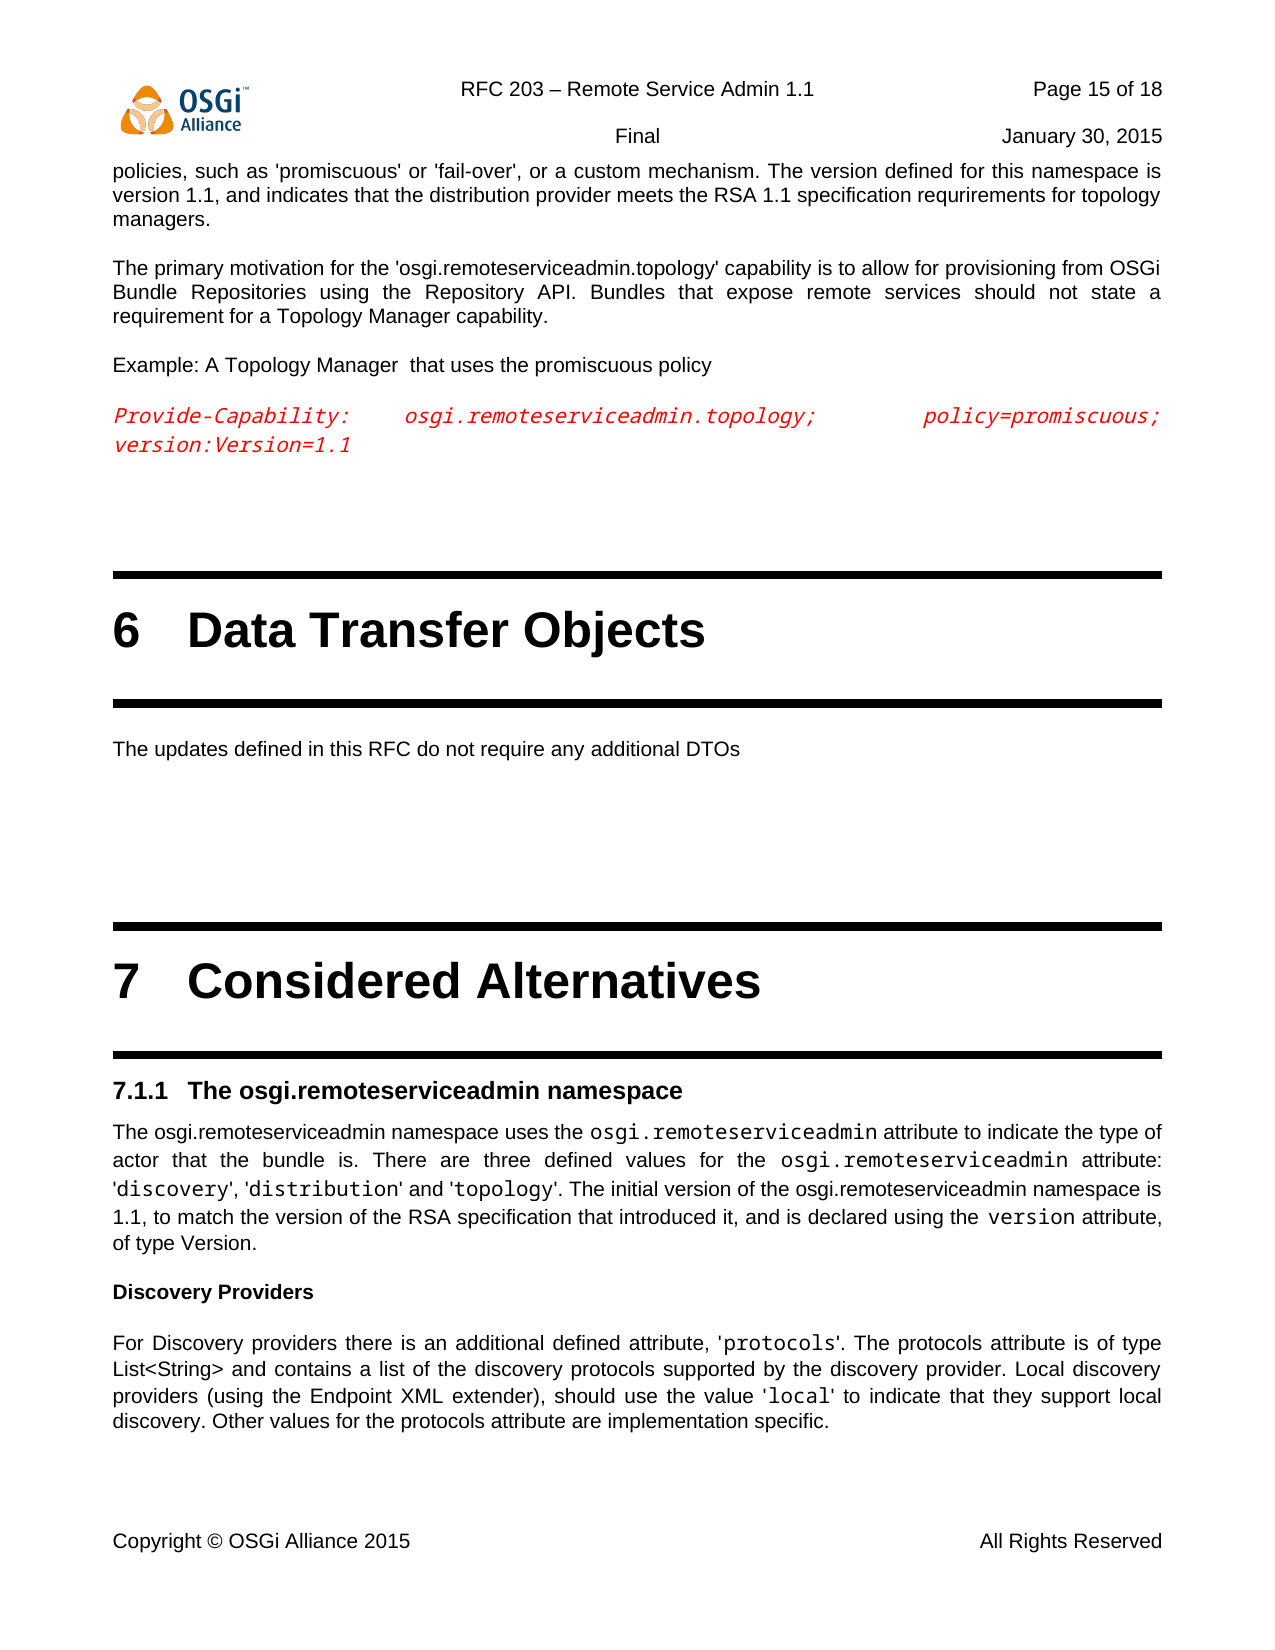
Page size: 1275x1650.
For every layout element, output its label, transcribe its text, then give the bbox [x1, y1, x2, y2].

text The primary motivation for the 'osgi.remoteserviceadmin.topology' capability is to allow for provisioning from OSGi Bundle Repositories using the Repository API. Bundles that expose remote services should not state a requirement for a Topology Manager capability. [112, 256, 1162, 328]
text Provide-Capability: osgi.remoteserviceadmin.topology; policy=promiscuous; version:Version=1.1 [112, 402, 1162, 458]
subtitle Considered Alternatives [112, 923, 1162, 1059]
text Example: A Topology Manager that uses the promiscuous policy [112, 353, 1162, 377]
text For Discovery providers there is an additional defined attribute, 'protocols'. The protocols attribute is of type List<String> and contains a list of the discovery protocols supported by the discovery provider. Local discovery providers (using the Endpoint XML extender), should use the value 'local' to indicate that they support local discovery. Other values for the protocols attribute are implementation specific. [112, 1328, 1162, 1433]
subtitle Data Transfer Objects [112, 572, 1162, 708]
subtitle The osgi.remoteserviceadmin namespace [112, 1076, 1162, 1104]
picture [113, 78, 257, 142]
text Discovery Providers [112, 1279, 1162, 1303]
text The updates defined in this RFC do not require any additional DTOs [112, 737, 1162, 761]
text The osgi.remoteserviceadmin namespace uses the osgi.remoteserviceadmin attribute to indicate the type of actor that the bundle is. There are three defined values for the osgi.remoteserviceadmin attribute: 'discovery', 'distribution' and 'topology'. The initial version of the osgi.remoteserviceadmin namespace is 1.1, to match the version of the RSA specification that introduced it, and is declared using the version attribute, of type Version. [112, 1117, 1162, 1254]
text policies, such as 'promiscuous' or 'fail-over', or a custom mechanism. The version defined for this namespace is version 1.1, and indicates that the distribution provider meets the RSA 1.1 specification requrirements for topology managers. [112, 159, 1162, 231]
